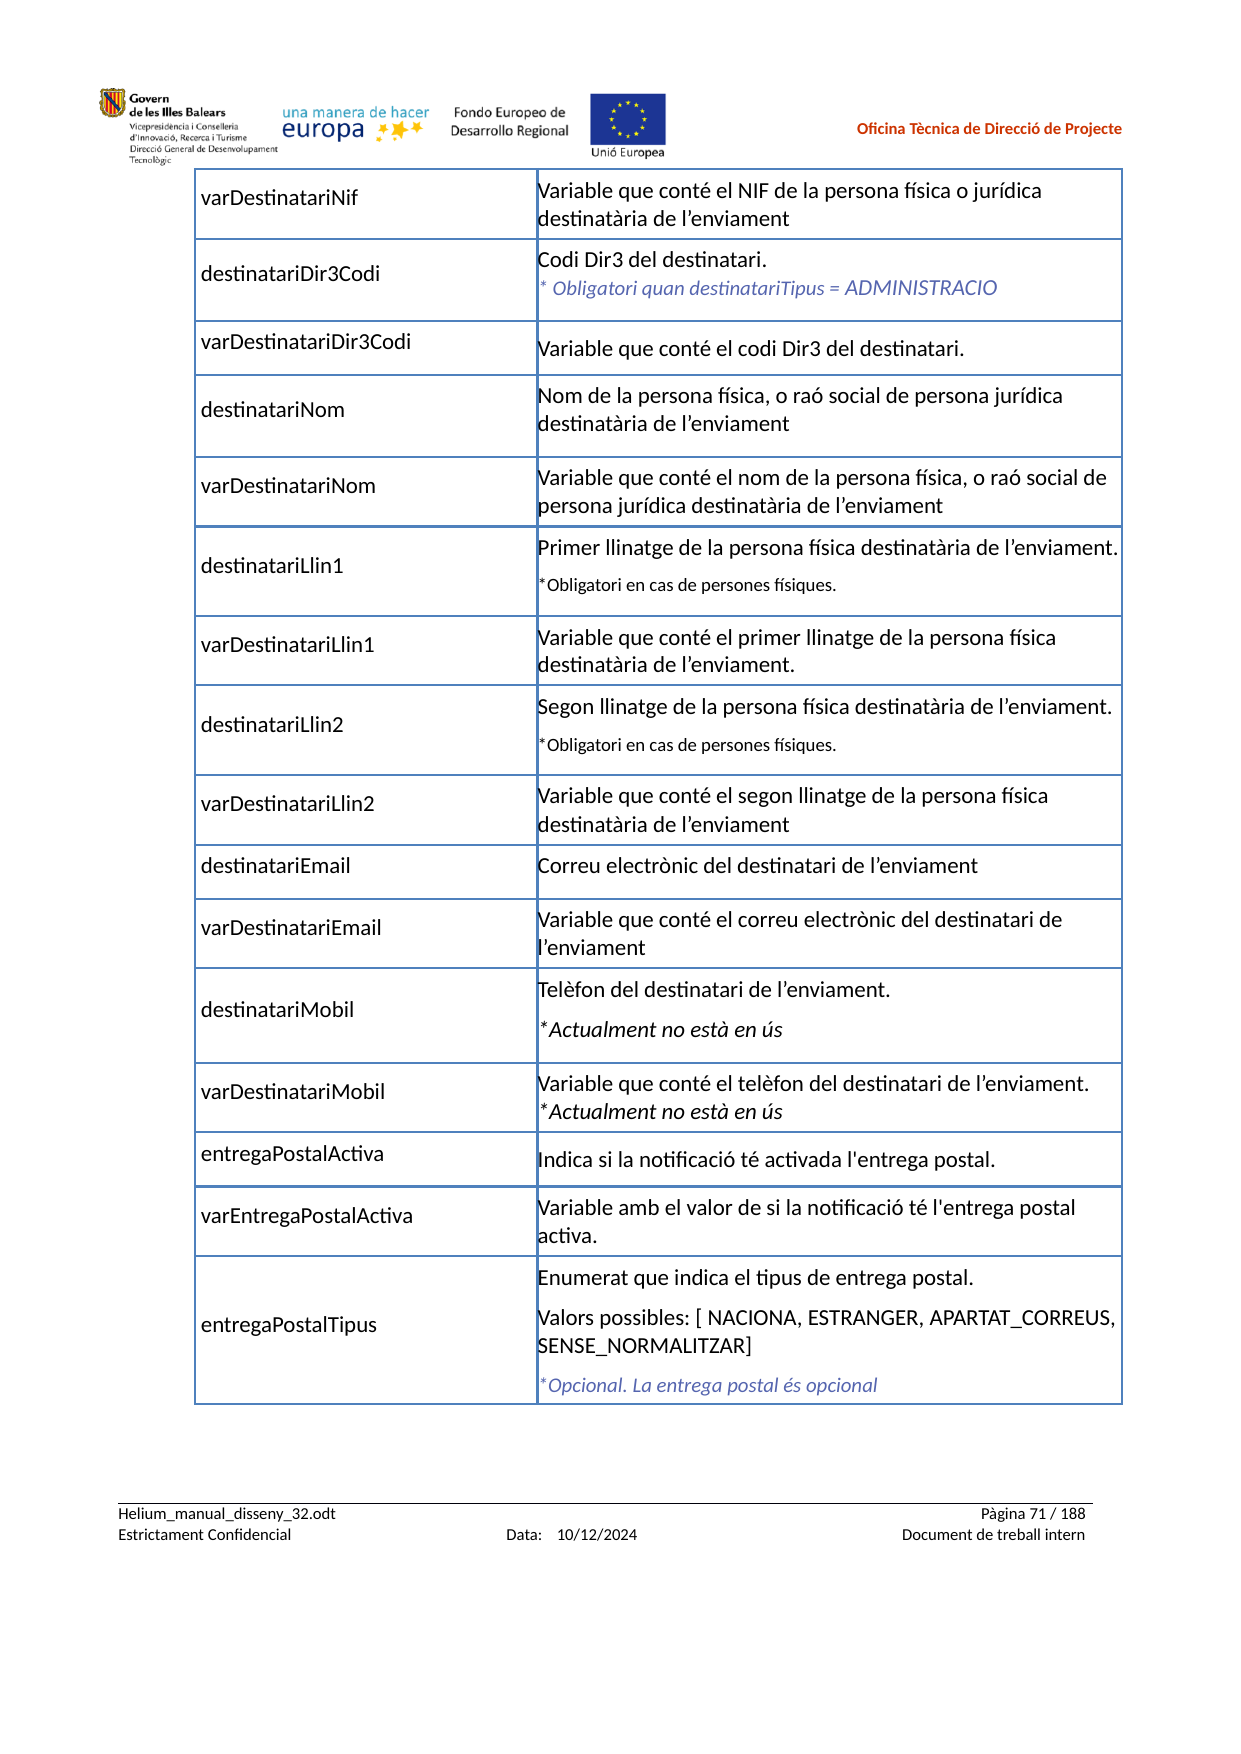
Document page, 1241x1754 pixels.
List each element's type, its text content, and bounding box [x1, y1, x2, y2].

table_cell varEntregaPostalActiva [196, 1188, 536, 1255]
table_cell Correu electrònic del destinatari de l’enviament [539, 846, 1121, 897]
table_cell Variable que conté el nom de la persona física, o raó social de persona jurídica destinatària de l’enviament [539, 458, 1121, 525]
table_cell destinatariDir3Codi [196, 240, 536, 319]
table_cell Segon llinatge de la persona física destinatària de l’enviament. *Obligatori en cas de persones físiques. [539, 686, 1121, 774]
table_cell destinatariLlin1 [196, 528, 536, 615]
table_cell varDestinatariEmail [196, 900, 536, 967]
picture [99, 87, 668, 166]
table_cell entregaPostalActiva [196, 1133, 536, 1185]
table_cell Codi Dir3 del destinatari. * Obligatori quan destinatariTipus = ADMINISTRACIO [539, 240, 1121, 319]
table_cell Nom de la persona física, o raó social de persona jurídica destinatària de l’enviament [539, 376, 1121, 456]
table_cell entregaPostalTipus [196, 1257, 536, 1403]
table_cell varDestinatariLlin2 [196, 776, 536, 843]
table_cell Enumerat que indica el tipus de entrega postal. Valors possibles: [ NACIONA, ESTRANGER, APARTAT_CORREUS, SENSE_NORMALITZAR] *Opcional. La entrega postal és opcional [539, 1257, 1121, 1403]
table_cell Variable que conté el segon llinatge de la persona física destinatària de l’enviament [539, 776, 1121, 843]
table_cell varDestinatariNif [196, 170, 536, 237]
table_cell Variable que conté el NIF de la persona física o jurídica destinatària de l’enviament [539, 170, 1121, 237]
table_cell Variable que conté el correu electrònic del destinatari de l’enviament [539, 900, 1121, 967]
table_cell varDestinatariNom [196, 458, 536, 525]
table_cell destinatariLlin2 [196, 686, 536, 774]
table_cell destinatariMobil [196, 969, 536, 1062]
table_cell Variable que conté el primer llinatge de la persona física destinatària de l’enviament. [539, 617, 1121, 684]
table_cell destinatariEmail [196, 846, 536, 897]
table_cell Variable que conté el codi Dir3 del destinatari. [539, 322, 1121, 374]
table_cell varDestinatariLlin1 [196, 617, 536, 684]
table_cell Telèfon del destinatari de l’enviament. *Actualment no està en ús [539, 969, 1121, 1062]
table_cell varDestinatariDir3Codi [196, 322, 536, 374]
table_cell Variable que conté el telèfon del destinatari de l’enviament. *Actualment no està en ús [539, 1064, 1121, 1131]
table_cell destinatariNom [196, 376, 536, 456]
table_cell varDestinatariMobil [196, 1064, 536, 1131]
table_cell Primer llinatge de la persona física destinatària de l’enviament. *Obligatori en cas de persones físiques. [539, 528, 1121, 615]
table_cell Indica si la notificació té activada l'entrega postal. [539, 1133, 1121, 1185]
table_cell Variable amb el valor de si la notificació té l'entrega postal activa. [539, 1188, 1121, 1255]
